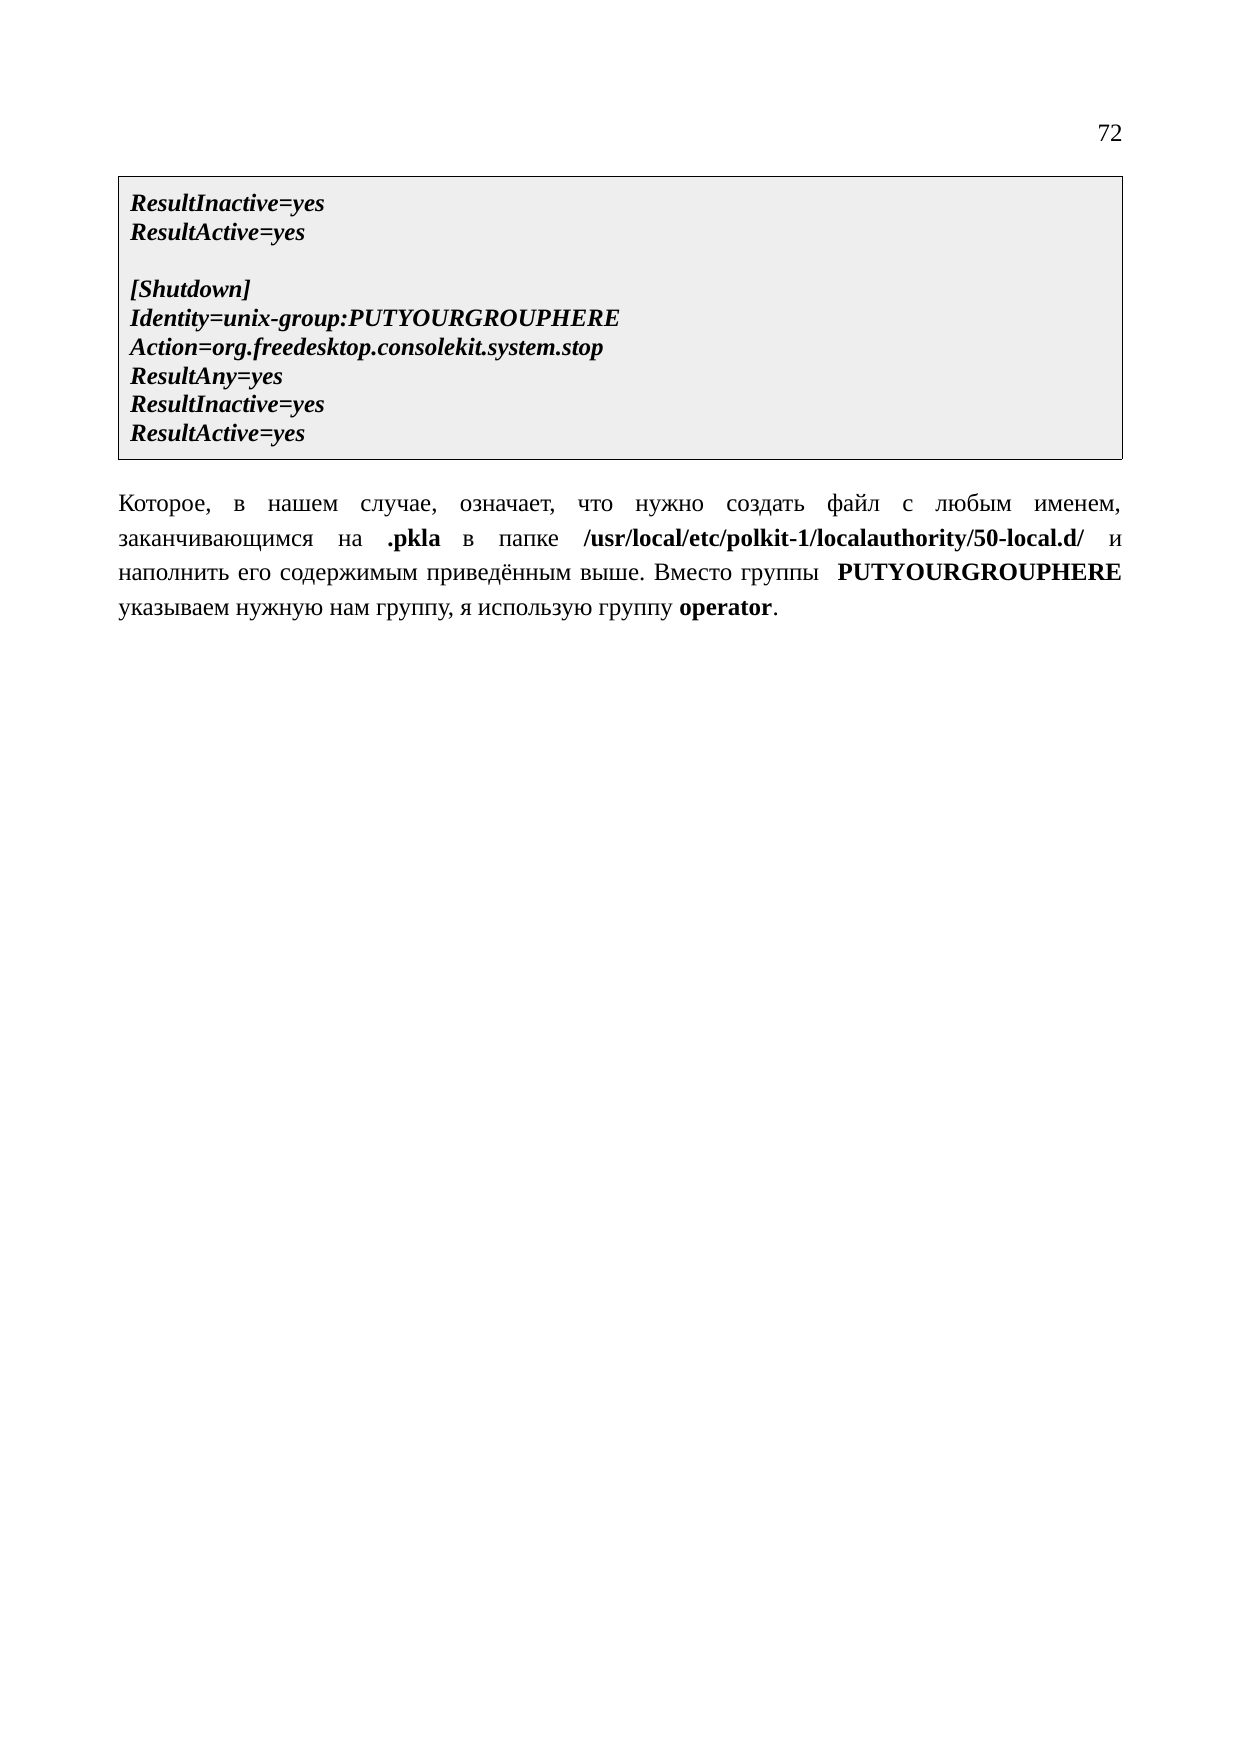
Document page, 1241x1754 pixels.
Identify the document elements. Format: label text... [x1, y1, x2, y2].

text Action=org.freedesktop.consolekit.system.stop [119, 320, 1122, 349]
text Identity=unix-group:PUTYOURGROUPHERE [119, 291, 1122, 320]
text Которое, в нашем случае, означает, что нужно создать файл с любым именем, заканчивающимся на .pkla в папке /usr/local/etc/polkit-1/localauthority/50-local.d/ и наполнить его содержимым приведённым выше. Вместо группы PUTYOURGROUPHERE указываем нужную нам группу, я использую группу operator. [118, 488, 1122, 621]
text ResultAny=yes [119, 349, 1122, 378]
text [Shutdown] [119, 263, 1122, 291]
text ResultActive=yes [119, 406, 1122, 459]
text ResultActive=yes [119, 205, 1122, 234]
text ResultInactive=yes [119, 177, 1122, 205]
text ResultInactive=yes [119, 378, 1122, 406]
